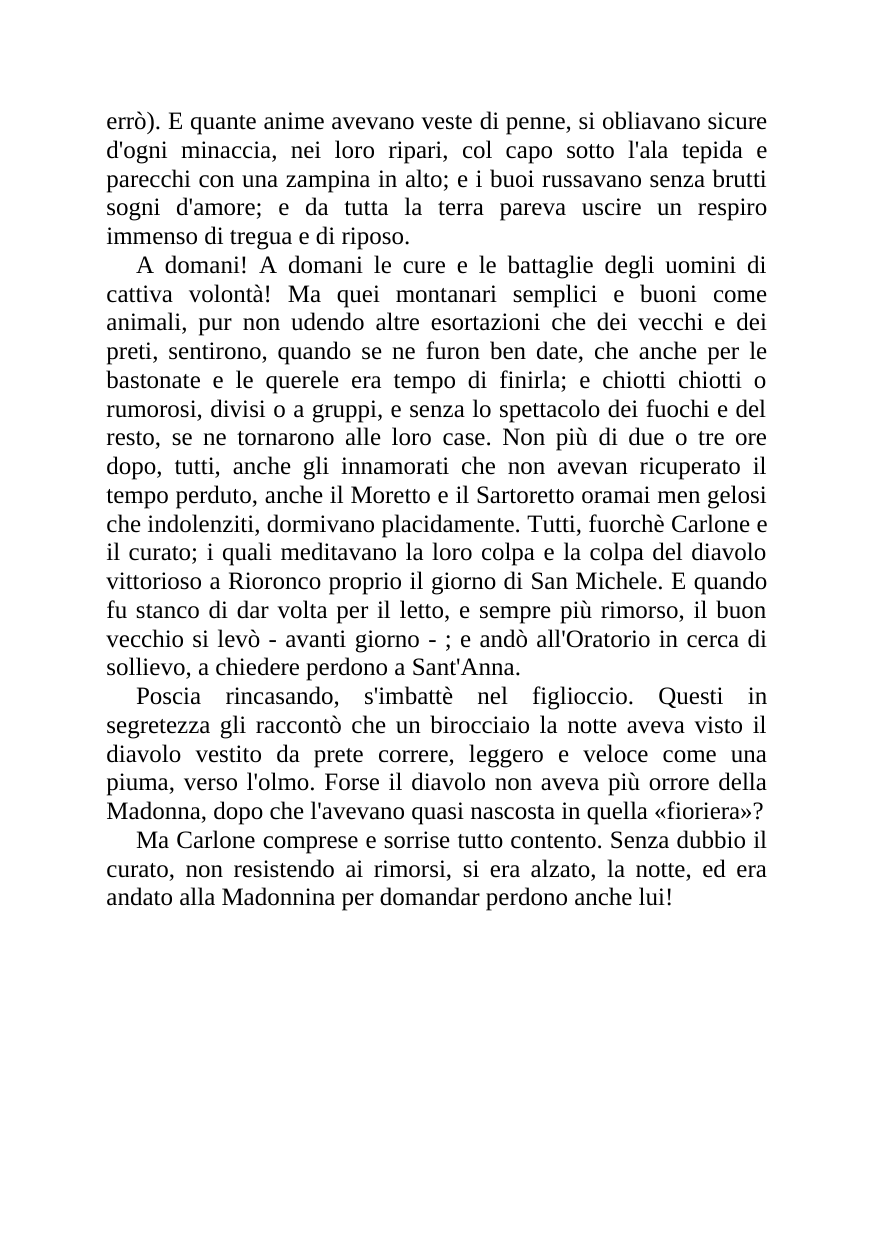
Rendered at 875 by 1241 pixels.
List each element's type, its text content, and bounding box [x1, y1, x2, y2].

text errò). E quante anime avevano veste di penne, si obliavano sicure d'ogni minaccia, nei loro ripari, col capo sotto l'ala tepida e parecchi con una zampina in alto; e i buoi russavano senza brutti sogni d'amore; e da tutta la terra pareva uscire un respiro immenso di tregua e di riposo. [106, 106, 768, 250]
text Ma Carlone comprese e sorrise tutto contento. Senza dubbio il curato, non resistendo ai rimorsi, si era alzato, la notte, ed era andato alla Madonnina per domandar perdono anche lui! [106, 825, 768, 911]
text Poscia rincasando, s'imbattè nel figlioccio. Questi in segretezza gli raccontò che un birocciaio la notte aveva visto il diavolo vestito da prete correre, leggero e veloce come una piuma, verso l'olmo. Forse il diavolo non aveva più orrore della Madonna, dopo che l'avevano quasi nascosta in quella «fioriera»? [106, 681, 768, 825]
text A domani! A domani le cure e le battaglie degli uomini di cattiva volontà! Ma quei montanari semplici e buoni come animali, pur non udendo altre esortazioni che dei vecchi e dei preti, sentirono, quando se ne furon ben date, che anche per le bastonate e le querele era tempo di finirla; e chiotti chiotti o rumorosi, divisi o a gruppi, e senza lo spettacolo dei fuochi e del resto, se ne tornarono alle loro case. Non più di due o tre ore dopo, tutti, anche gli innamorati che non avevan ricuperato il tempo perduto, anche il Moretto e il Sartoretto oramai men gelosi che indolenziti, dormivano placidamente. Tutti, fuorchè Carlone e il curato; i quali meditavano la loro colpa e la colpa del diavolo vittorioso a Rioronco proprio il giorno di San Michele. E quando fu stanco di dar volta per il letto, e sempre più rimorso, il buon vecchio si levò - avanti giorno - ; e andò all'Oratorio in cerca di sollievo, a chiedere perdono a Sant'Anna. [106, 250, 768, 681]
